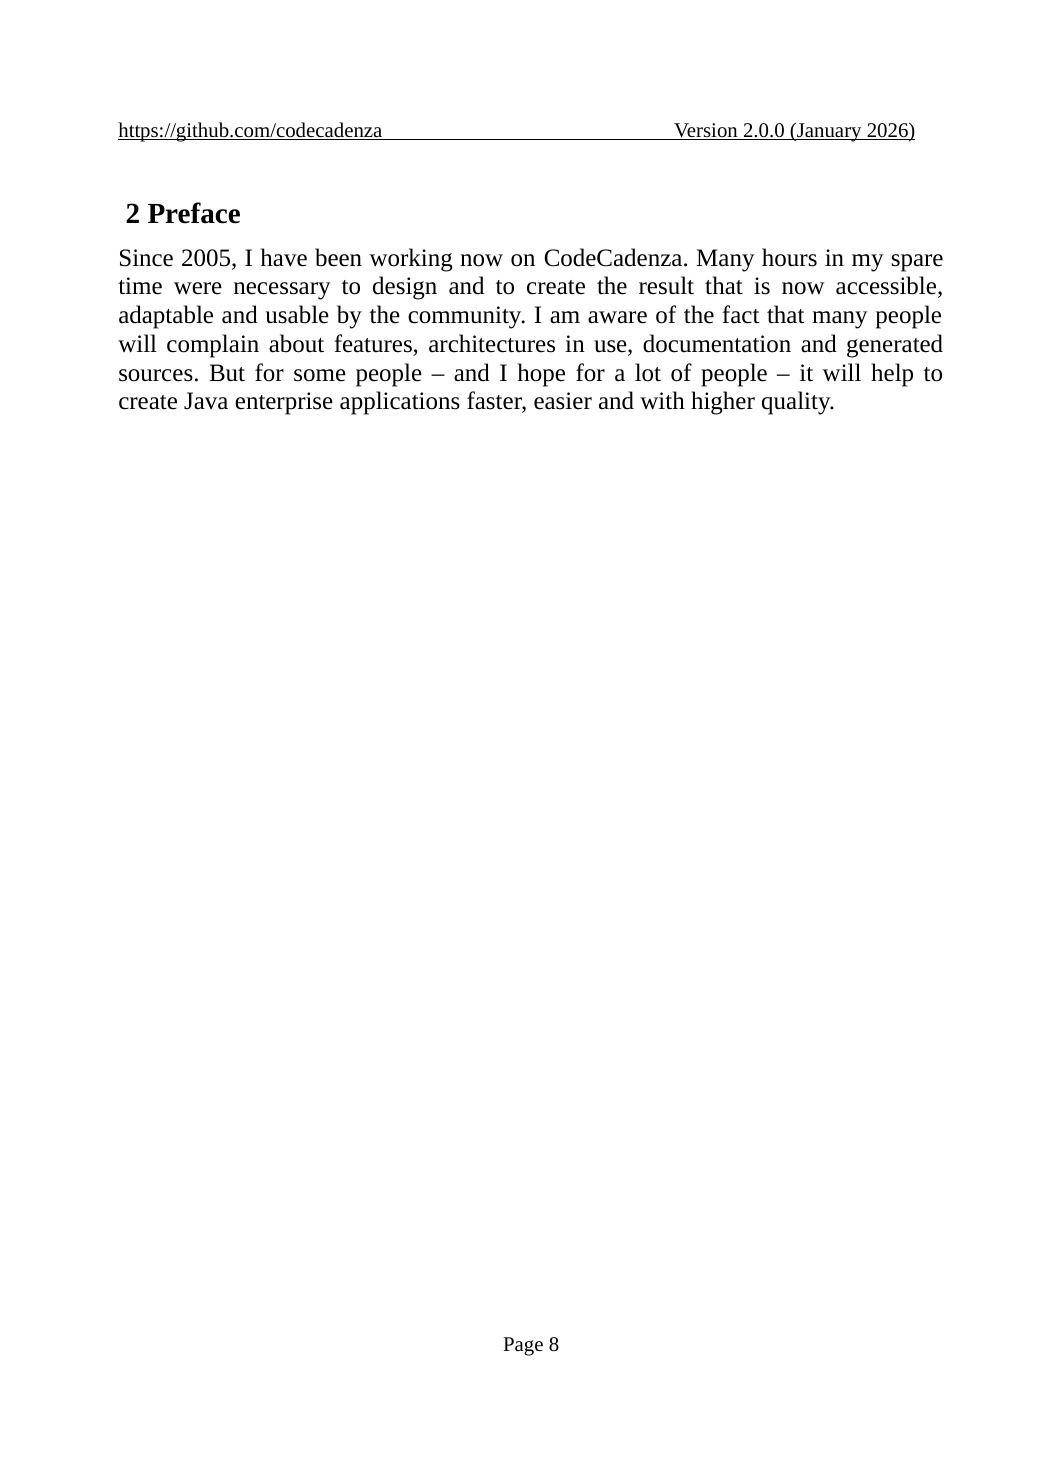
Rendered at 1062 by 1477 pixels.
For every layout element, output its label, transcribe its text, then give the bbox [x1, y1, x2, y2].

subtitle Preface [118, 197, 944, 230]
text Since 2005, I have been working now on CodeCadenza. Many hours in my spare time were necessary to design and to create the result that is now accessible, adaptable and usable by the community. I am aware of the fact that many people will complain about features, architectures in use, documentation and generated sources. But for some people – and I hope for a lot of people – it will help to create Java enterprise applications faster, easier and with higher quality. [118, 243, 944, 415]
